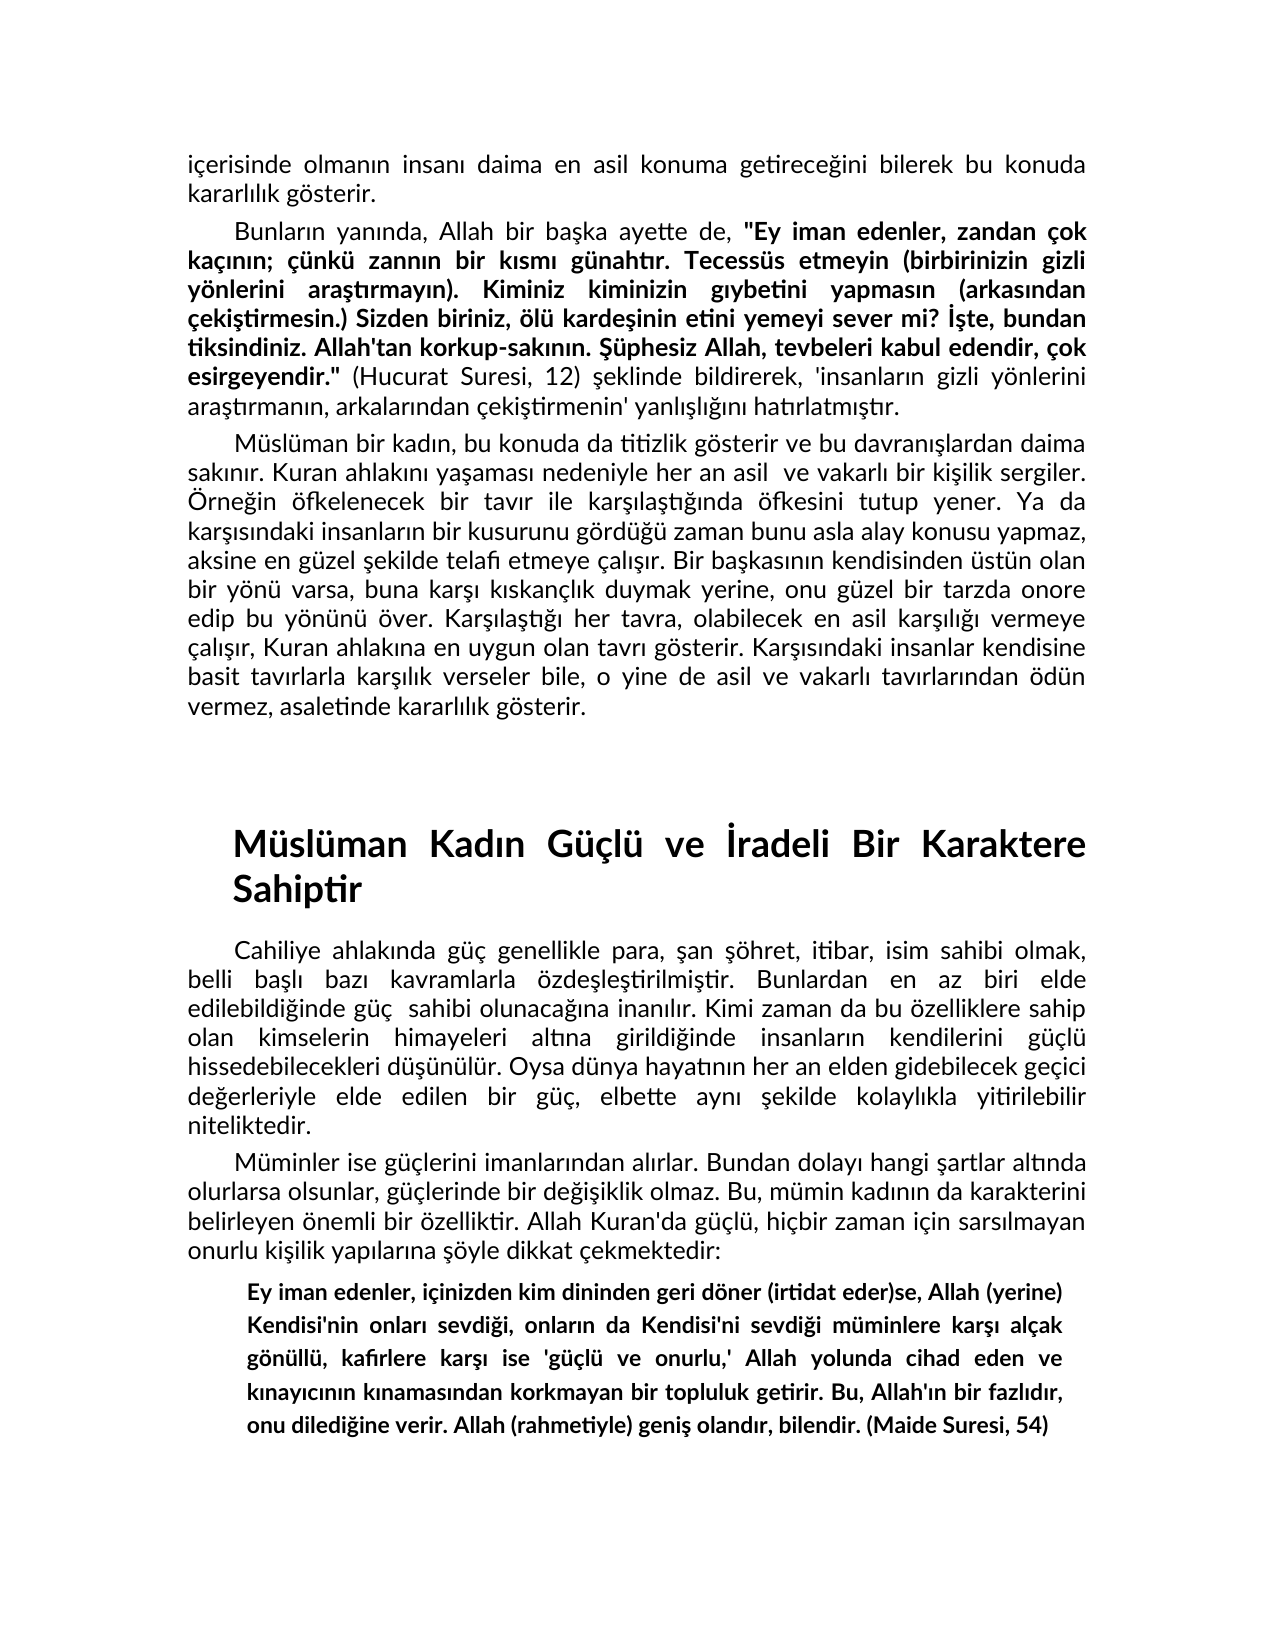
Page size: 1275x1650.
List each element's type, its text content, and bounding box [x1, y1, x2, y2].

text içerisinde olmanın insanı daima en asil konuma getireceğini bilerek bu konuda kararlılık gösterir. [187, 150, 1087, 208]
text Bunların yanında, Allah bir başka ayette de, "Ey iman edenler, zandan çok kaçının; çünkü zannın bir kısmı günahtır. Tecessüs etmeyin (birbirinizin gizli yönlerini araştırmayın). Kiminiz kiminizin gıybetini yapmasın (arkasından çekiştirmesin.) Sizden biriniz, ölü kardeşinin etini yemeyi sever mi? İşte, bundan tiksindiniz. Allah'tan korkup-sakının. Şüphesiz Allah, tevbeleri kabul edendir, çok esirgeyendir." (Hucurat Suresi, 12) şeklinde bildirerek, 'insanların gizli yönlerini araştırmanın, arkalarından çekiştirmenin' yanlışlığını hatırlatmıştır. [187, 217, 1087, 421]
text Müminler ise güçlerini imanlarından alırlar. Bundan dolayı hangi şartlar altında olurlarsa olsunlar, güçlerinde bir değişiklik olmaz. Bu, mümin kadının da karakterini belirleyen önemli bir özelliktir. Allah Kuran'da güçlü, hiçbir zaman için sarsılmayan onurlu kişilik yapılarına şöyle dikkat çekmektedir: [187, 1148, 1087, 1265]
text Ey iman edenler, içinizden kim dininden geri döner (irtidat eder)se, Allah (yerine) Kendisi'nin onları sevdiği, onların da Kendisi'ni sevdiği müminlere karşı alçak gönüllü, kafirlere karşı ise 'güçlü ve onurlu,' Allah yolunda cihad eden ve kınayıcının kınamasından korkmayan bir topluluk getirir. Bu, Allah'ın bir fazlıdır, onu dilediğine verir. Allah (rahmetiyle) geniş olandır, bilendir. (Maide Suresi, 54) [247, 1273, 1064, 1440]
subtitle Müslüman Kadın Güçlü ve İradeli Bir Karaktere Sahiptir [232, 821, 1087, 911]
text Cahiliye ahlakında güç genellikle para, şan şöhret, itibar, isim sahibi olmak, belli başlı bazı kavramlarla özdeşleştirilmiştir. Bunlardan en az biri elde edilebildiğinde güç sahibi olunacağına inanılır. Kimi zaman da bu özelliklere sahip olan kimselerin himayeleri altına girildiğinde insanların kendilerini güçlü hissedebilecekleri düşünülür. Oysa dünya hayatının her an elden gidebilecek geçici değerleriyle elde edilen bir güç, elbette aynı şekilde kolaylıkla yitirilebilir niteliktedir. [187, 936, 1087, 1140]
text Müslüman bir kadın, bu konuda da titizlik gösterir ve bu davranışlardan daima sakınır. Kuran ahlakını yaşaması nedeniyle her an asil ve vakarlı bir kişilik sergiler. Örneğin öfkelenecek bir tavır ile karşılaştığında öfkesini tutup yener. Ya da karşısındaki insanların bir kusurunu gördüğü zaman bunu asla alay konusu yapmaz, aksine en güzel şekilde telafi etmeye çalışır. Bir başkasının kendisinden üstün olan bir yönü varsa, buna karşı kıskançlık duymak yerine, onu güzel bir tarzda onore edip bu yönünü över. Karşılaştığı her tavra, olabilecek en asil karşılığı vermeye çalışır, Kuran ahlakına en uygun olan tavrı gösterir. Karşısındaki insanlar kendisine basit tavırlarla karşılık verseler bile, o yine de asil ve vakarlı tavırlarından ödün vermez, asaletinde kararlılık gösterir. [187, 429, 1087, 721]
